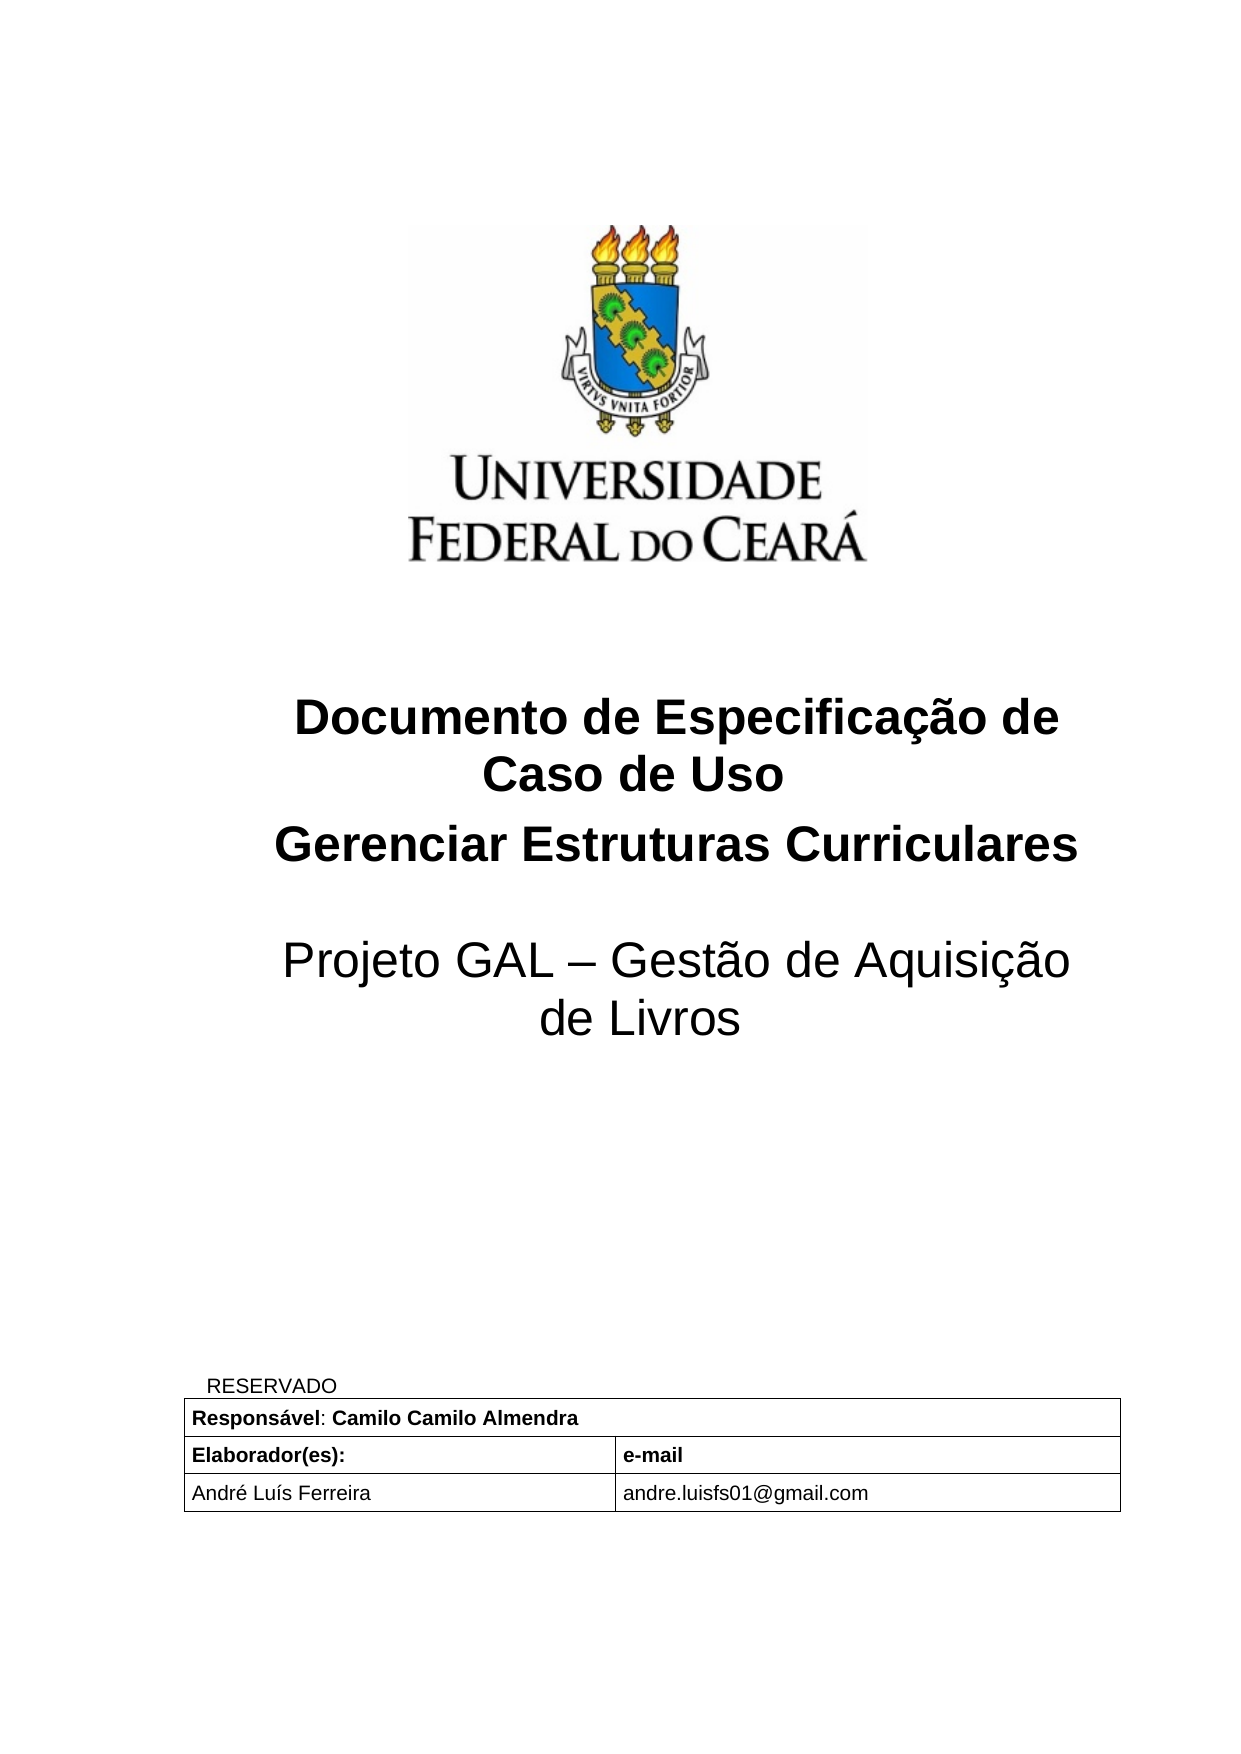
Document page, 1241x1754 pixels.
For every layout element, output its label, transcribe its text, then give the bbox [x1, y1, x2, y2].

text Gerenciar Estruturas Curriculares [177, 814, 1104, 872]
text Projeto GAL – Gestão de Aquisição de Livros [177, 931, 1104, 1046]
table_header Responsável: Camilo Camilo Almendra [185, 1399, 1120, 1436]
picture [408, 225, 873, 570]
table_cell Elaborador(es): [185, 1437, 615, 1473]
table_cell e-mail [616, 1437, 1120, 1473]
text Documento de Especificação de Caso de Uso [177, 687, 1104, 802]
table_cell André Luís Ferreira [185, 1474, 615, 1511]
table_cell andre.luisfs01@gmail.com [616, 1474, 1120, 1511]
text RESERVADO [177, 1374, 1104, 1398]
